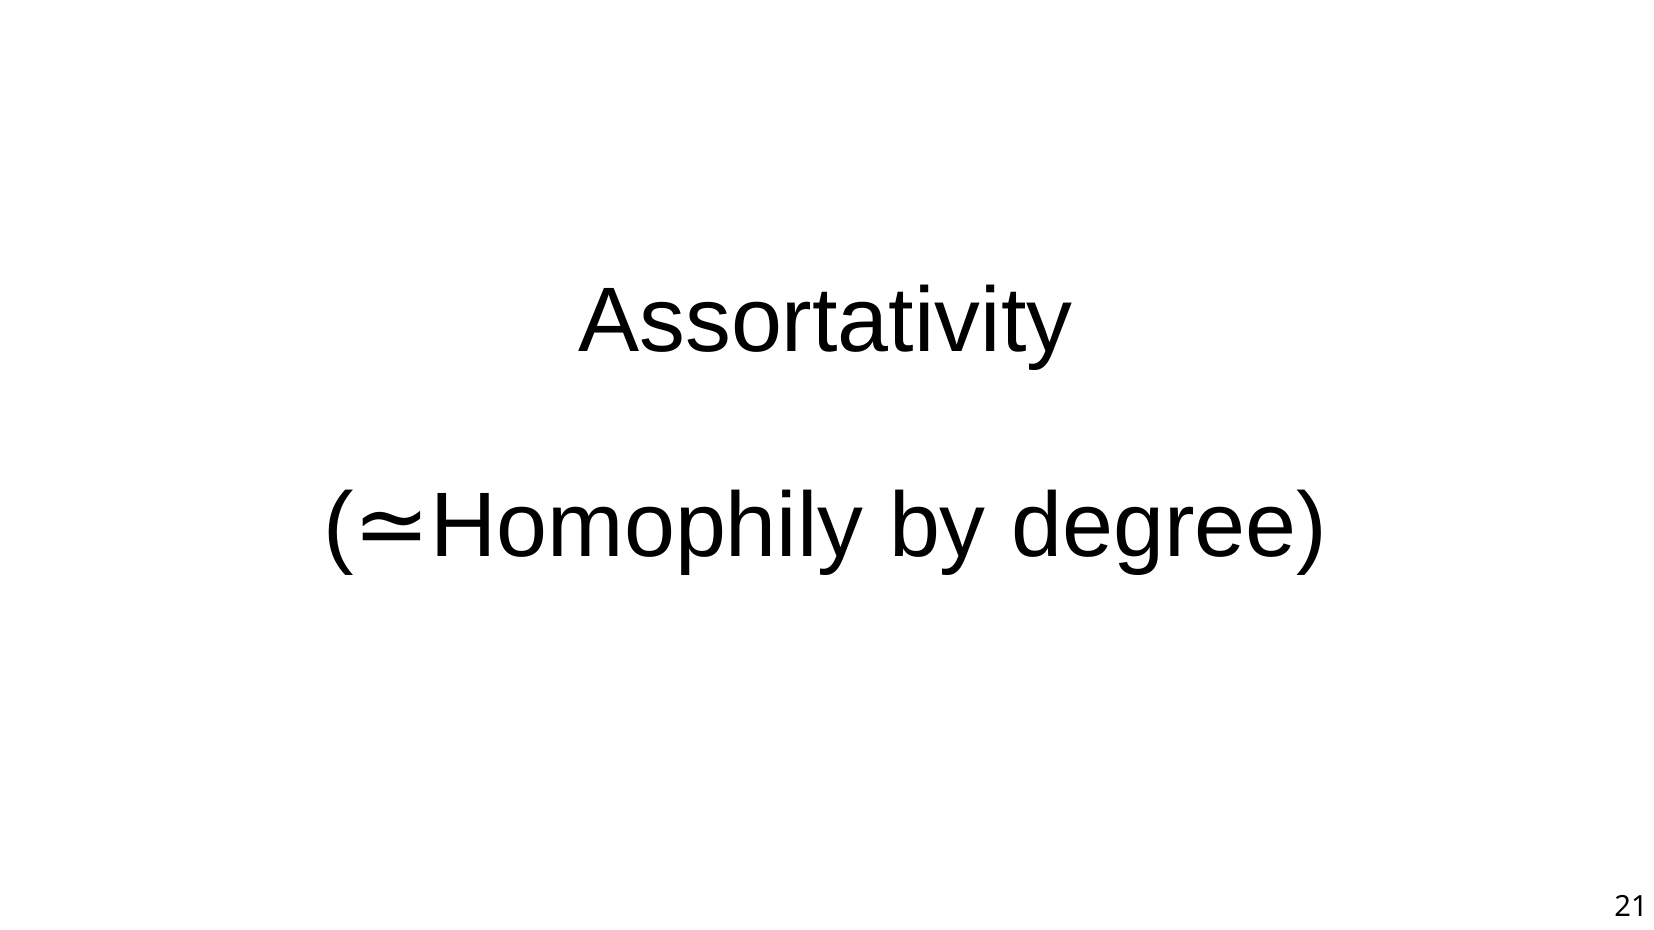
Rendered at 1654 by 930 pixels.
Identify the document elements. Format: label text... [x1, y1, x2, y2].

title Assortativity (≃Homophily by degree) [81, 293, 1570, 552]
